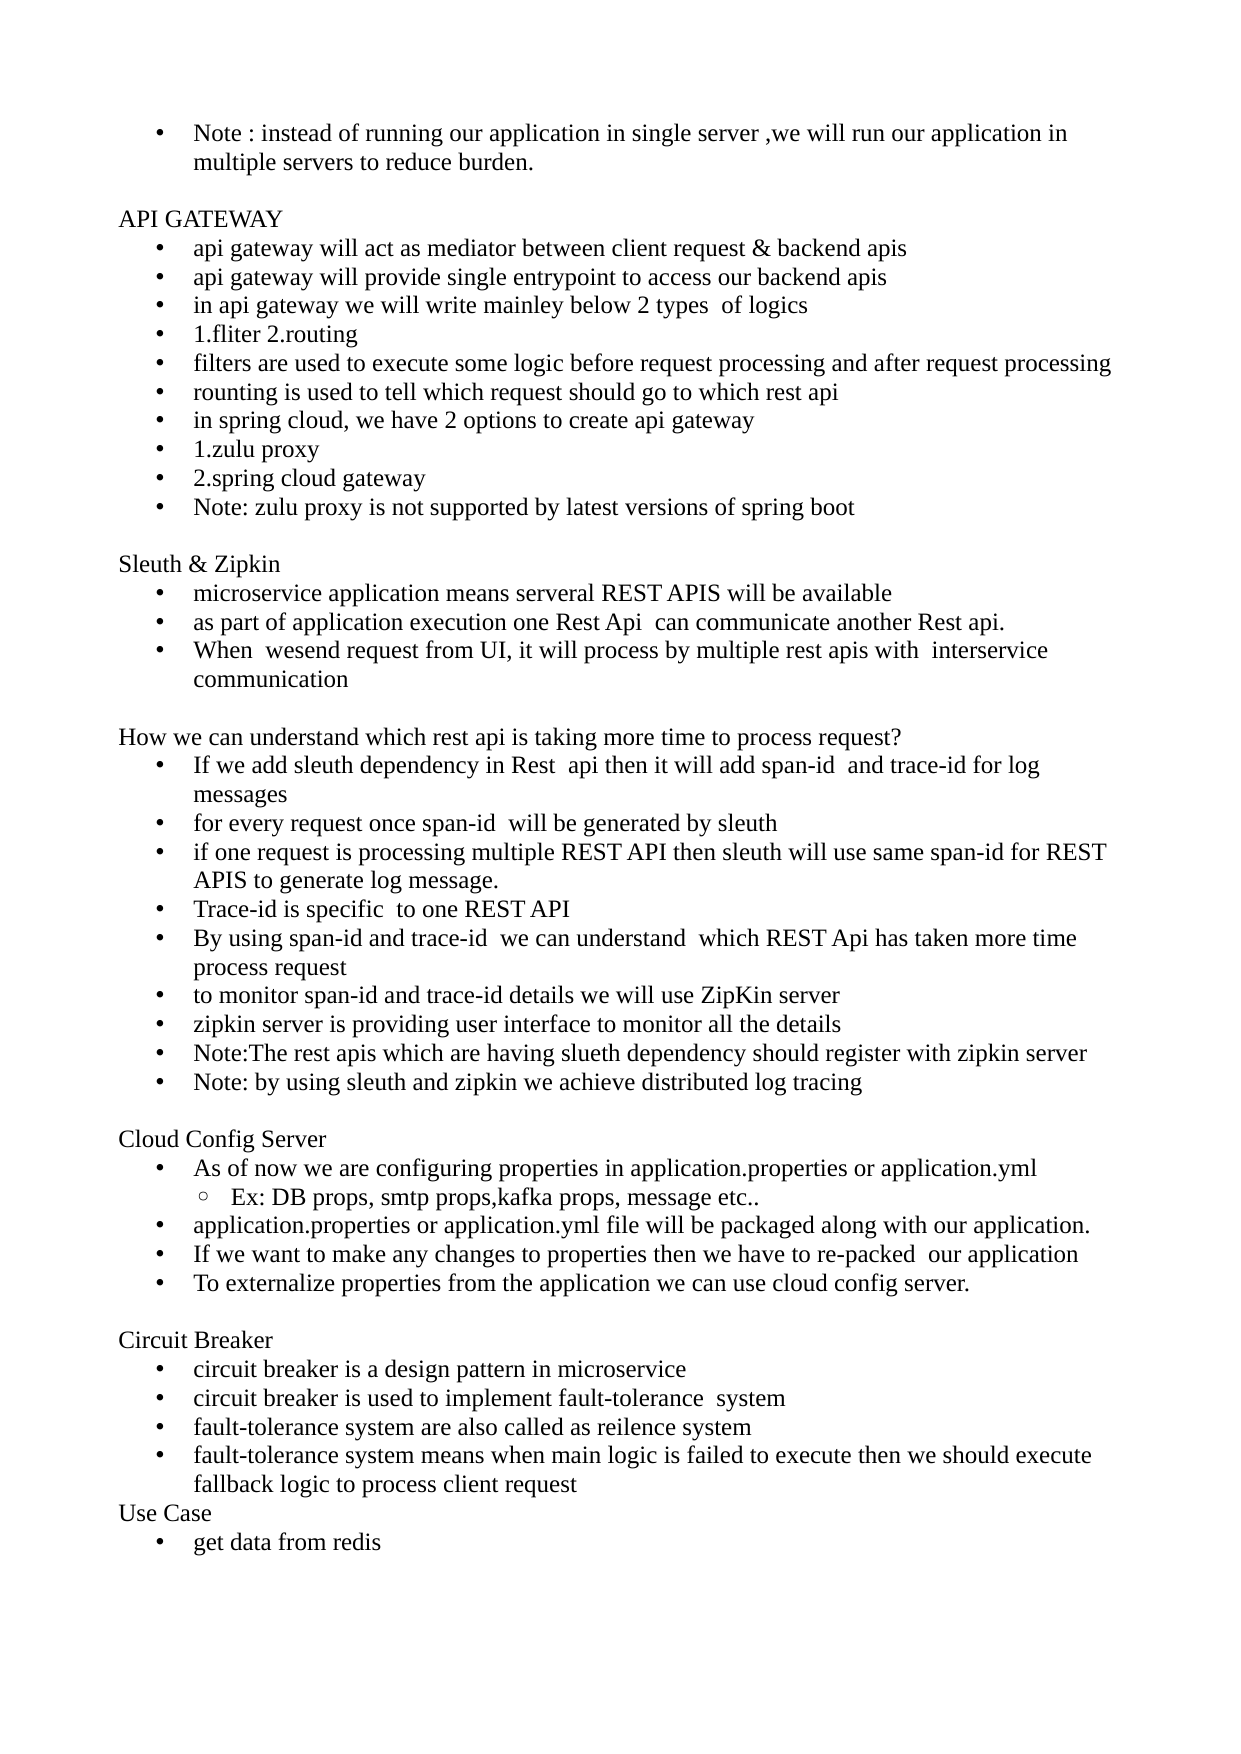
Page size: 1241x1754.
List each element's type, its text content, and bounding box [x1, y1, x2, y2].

text Circuit Breaker [118, 1326, 1122, 1354]
list for every request once span-id will be generated by sleuth [156, 808, 1122, 837]
list Note: zulu proxy is not supported by latest versions of spring boot [156, 492, 1122, 521]
list api gateway will act as mediator between client request & backend apis [156, 233, 1122, 262]
list in api gateway we will write mainley below 2 types of logics [156, 291, 1122, 319]
list Note: by using sleuth and zipkin we achieve distributed log tracing [156, 1067, 1122, 1096]
list By using span-id and trace-id we can understand which REST Api has taken more time process request [156, 923, 1122, 981]
list as part of application execution one Rest Api can communicate another Rest api. [156, 607, 1122, 636]
list 1.zulu proxy [156, 434, 1122, 463]
list Ex: DB props, smtp props,kafka props, message etc.. [193, 1182, 1122, 1211]
list rounting is used to tell which request should go to which rest api [156, 377, 1122, 406]
list to monitor span-id and trace-id details we will use ZipKin server [156, 981, 1122, 1009]
list If we add sleuth dependency in Rest api then it will add span-id and trace-id for log messages [156, 751, 1122, 808]
list Trace-id is specific to one REST API [156, 894, 1122, 923]
list fault-tolerance system means when main logic is failed to execute then we should execute fallback logic to process client request [156, 1441, 1122, 1498]
list api gateway will provide single entrypoint to access our backend apis [156, 262, 1122, 291]
list in spring cloud, we have 2 options to create api gateway [156, 406, 1122, 434]
list zipkin server is providing user interface to monitor all the details [156, 1009, 1122, 1038]
list Note : instead of running our application in single server ,we will run our application in multiple servers to reduce burden. [156, 118, 1122, 176]
list 1.fliter 2.routing [156, 319, 1122, 348]
text Cloud Config Server [118, 1124, 1122, 1153]
text How we can understand which rest api is taking more time to process request? [118, 722, 1122, 751]
list application.properties or application.yml file will be packaged along with our application. [156, 1211, 1122, 1239]
list filters are used to execute some logic before request processing and after request processing [156, 348, 1122, 377]
text Use Case [118, 1498, 1122, 1527]
list 2.spring cloud gateway [156, 463, 1122, 492]
list To externalize properties from the application we can use cloud config server. [156, 1268, 1122, 1297]
list if one request is processing multiple REST API then sleuth will use same span-id for REST APIS to generate log message. [156, 837, 1122, 894]
list get data from redis [156, 1527, 1122, 1556]
text API GATEWAY [118, 204, 1122, 233]
list Note:The rest apis which are having slueth dependency should register with zipkin server [156, 1038, 1122, 1067]
list fault-tolerance system are also called as reilence system [156, 1412, 1122, 1441]
list If we want to make any changes to properties then we have to re-packed our application [156, 1239, 1122, 1268]
list microservice application means serveral REST APIS will be available [156, 578, 1122, 607]
list When wesend request from UI, it will process by multiple rest apis with interservice communication [156, 636, 1122, 693]
list circuit breaker is a design pattern in microservice [156, 1354, 1122, 1383]
list circuit breaker is used to implement fault-tolerance system [156, 1383, 1122, 1412]
text Sleuth & Zipkin [118, 549, 1122, 578]
list As of now we are configuring properties in application.properties or application.yml [156, 1153, 1122, 1182]
